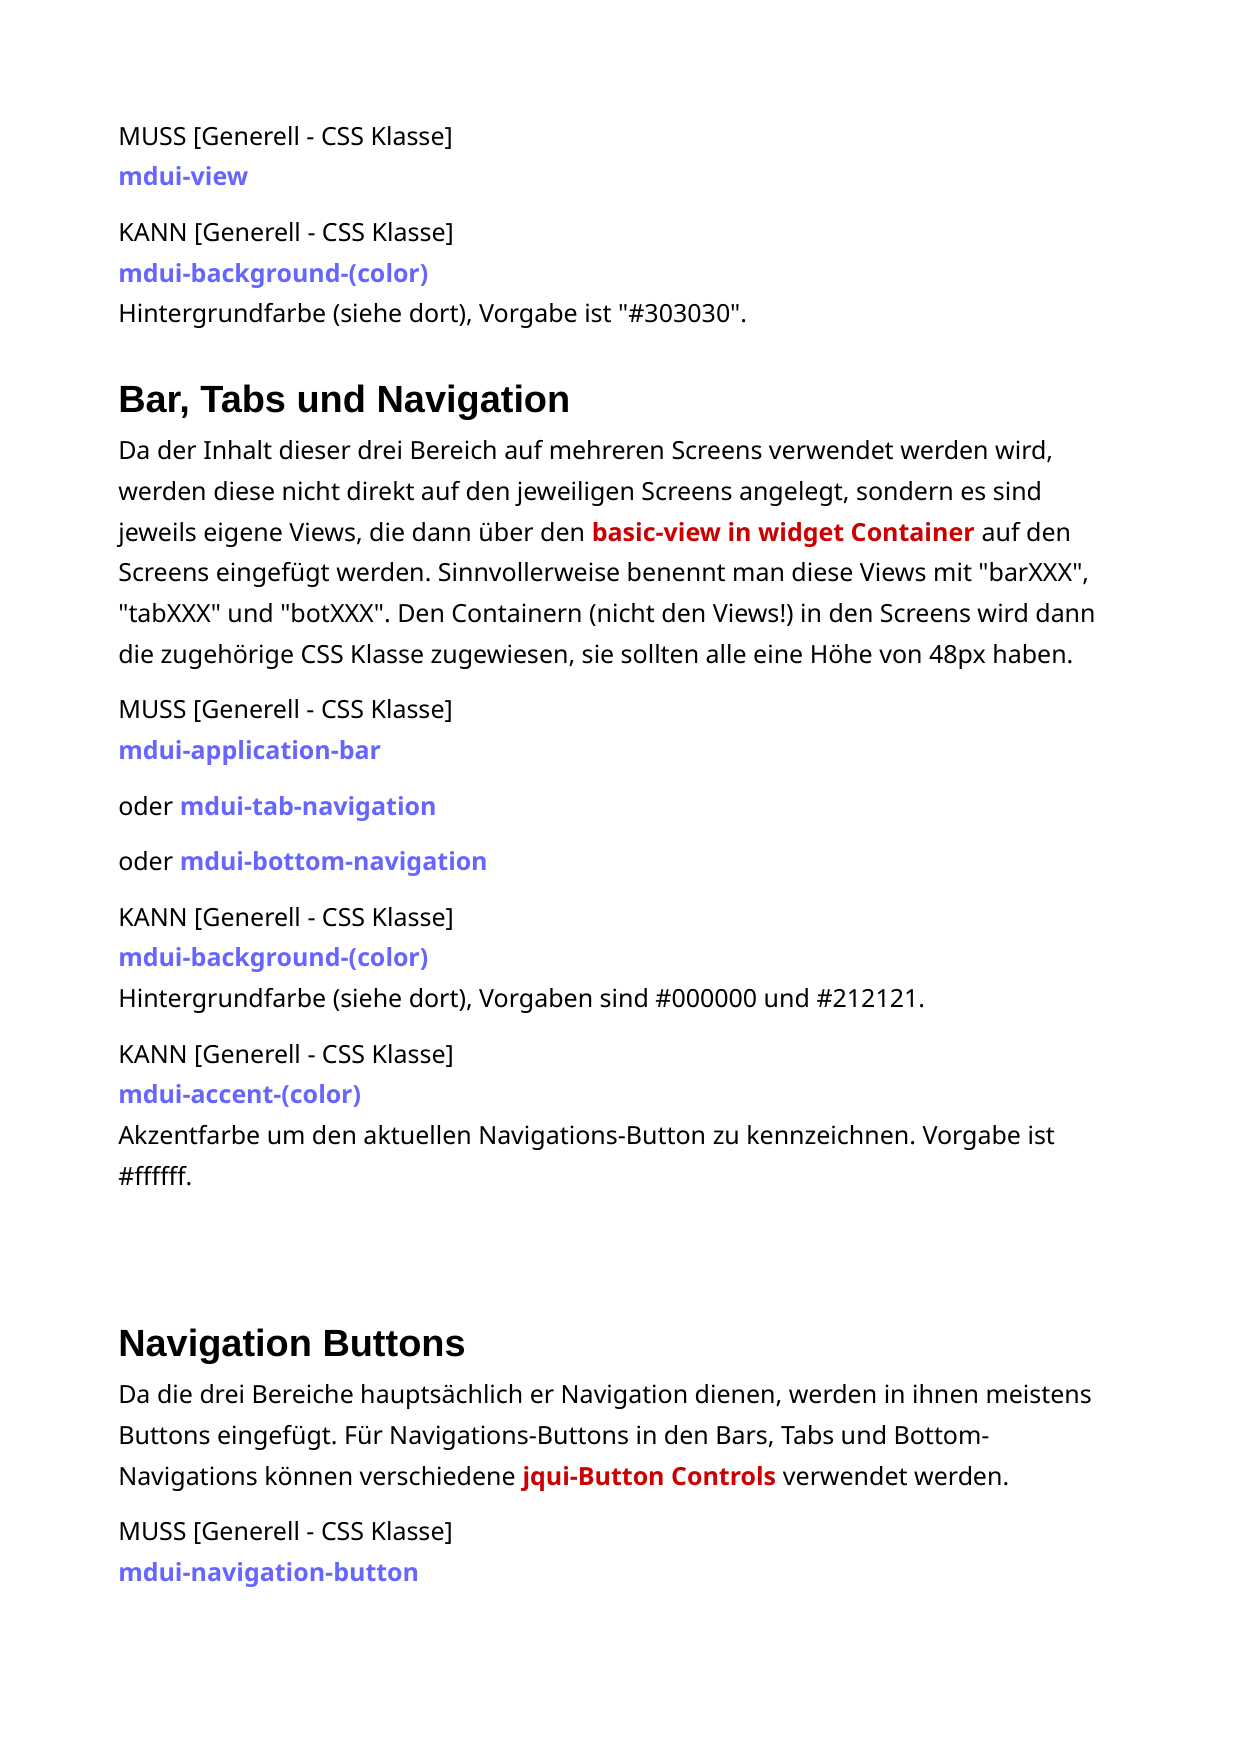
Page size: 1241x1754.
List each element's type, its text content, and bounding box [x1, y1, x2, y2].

text KANN [Generell - CSS Klasse] mdui-background-(color) Hintergrundfarbe (siehe dort), Vorgaben sind #000000 und #212121. [118, 899, 1122, 1015]
text KANN [Generell - CSS Klasse] mdui-accent-(color) Akzentfarbe um den aktuellen Navigations-Button zu kennzeichnen. Vorgabe ist #ffffff. [118, 1036, 1122, 1193]
subtitle Navigation Buttons [118, 1320, 1122, 1364]
text MUSS [Generell - CSS Klasse] mdui-view [118, 118, 1122, 193]
text Da die drei Bereiche hauptsächlich er Navigation dienen, werden in ihnen meistens Buttons eingefügt. Für Navigations-Buttons in den Bars, Tabs und Bottom-Navigations können verschiedene jqui-Button Controls verwendet werden. [118, 1377, 1122, 1492]
text MUSS [Generell - CSS Klasse] mdui-navigation-button [118, 1514, 1122, 1588]
text Da der Inhalt dieser drei Bereich auf mehreren Screens verwendet werden wird, werden diese nicht direkt auf den jeweiligen Screens angelegt, sondern es sind jeweils eigene Views, die dann über den basic-view in widget Container auf den Screens eingefügt werden. Sinnvollerweise benennt man diese Views mit "barXXX", "tabXXX" und "botXXX". Den Containern (nicht den Views!) in den Screens wird dann die zugehörige CSS Klasse zugewiesen, sie sollten alle eine Höhe von 48px haben. [118, 433, 1122, 671]
text oder mdui-bottom-navigation [118, 844, 1122, 878]
subtitle Bar, Tabs und Navigation [118, 376, 1122, 420]
text MUSS [Generell - CSS Klasse] mdui-application-bar [118, 692, 1122, 767]
text KANN [Generell - CSS Klasse] mdui-background-(color) Hintergrundfarbe (siehe dort), Vorgabe ist "#303030". [118, 214, 1122, 330]
text oder mdui-tab-navigation [118, 788, 1122, 822]
